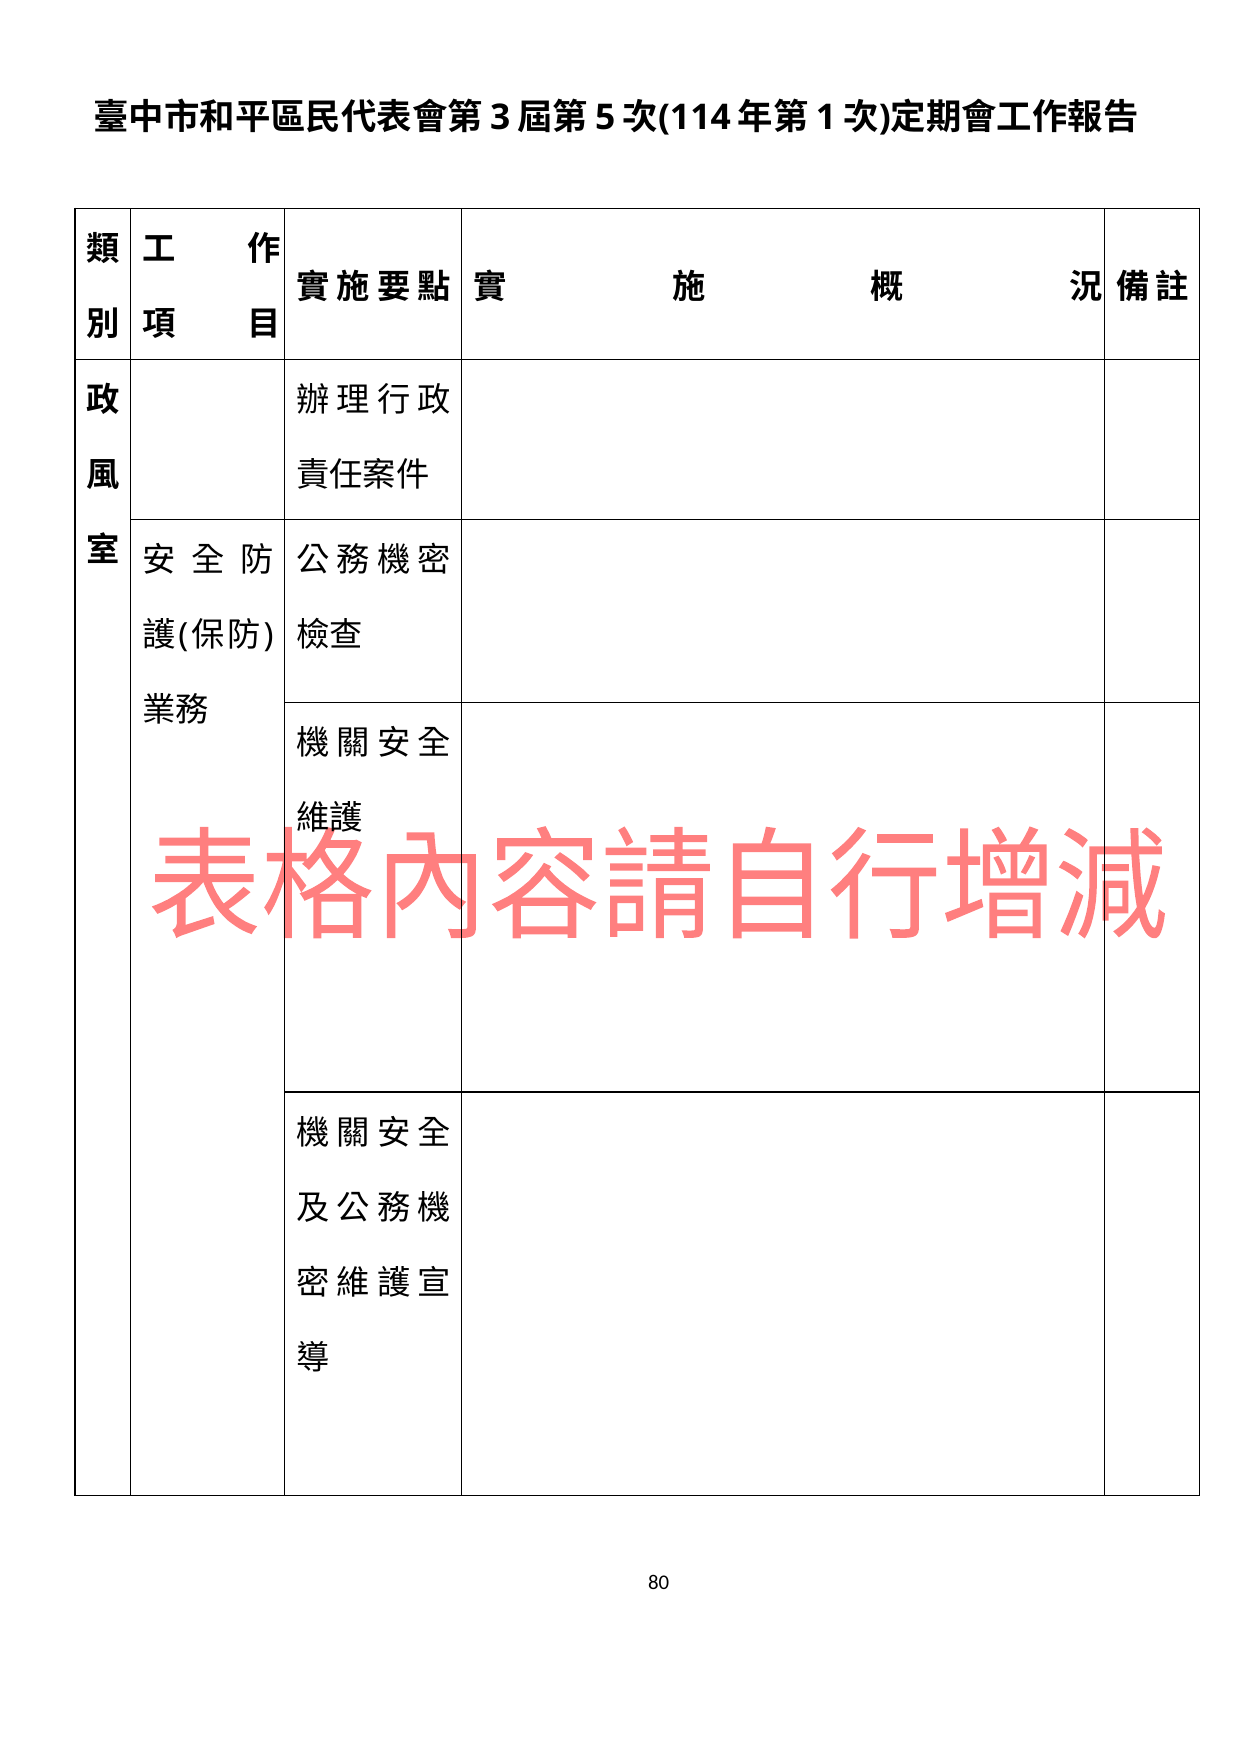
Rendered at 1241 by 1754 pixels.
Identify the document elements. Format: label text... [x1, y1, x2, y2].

table_header 備註 [1105, 209, 1199, 359]
table_cell 辦理行政責任案件 [285, 360, 461, 519]
table_header 類別 [76, 209, 130, 359]
table_cell [131, 360, 284, 519]
table_cell [462, 703, 1104, 1091]
table_header 實施概況 [462, 209, 1104, 359]
table_cell [1105, 703, 1199, 1091]
table_cell [462, 520, 1104, 702]
table_cell [1105, 1093, 1199, 1495]
table_header 工作 項目 [131, 209, 284, 359]
table_cell 機關安全維護 [285, 703, 461, 1091]
table_cell 安全防護(保防)業務 [131, 520, 284, 1495]
table_cell 機關安全及公務機密維護宣導 [285, 1093, 461, 1495]
table_cell [462, 360, 1104, 519]
table_header 實施要點 [285, 209, 461, 359]
table_cell [1105, 360, 1199, 519]
table_cell 公務機密檢查 [285, 520, 461, 702]
table_cell [462, 1093, 1104, 1495]
table_cell [1105, 520, 1199, 702]
